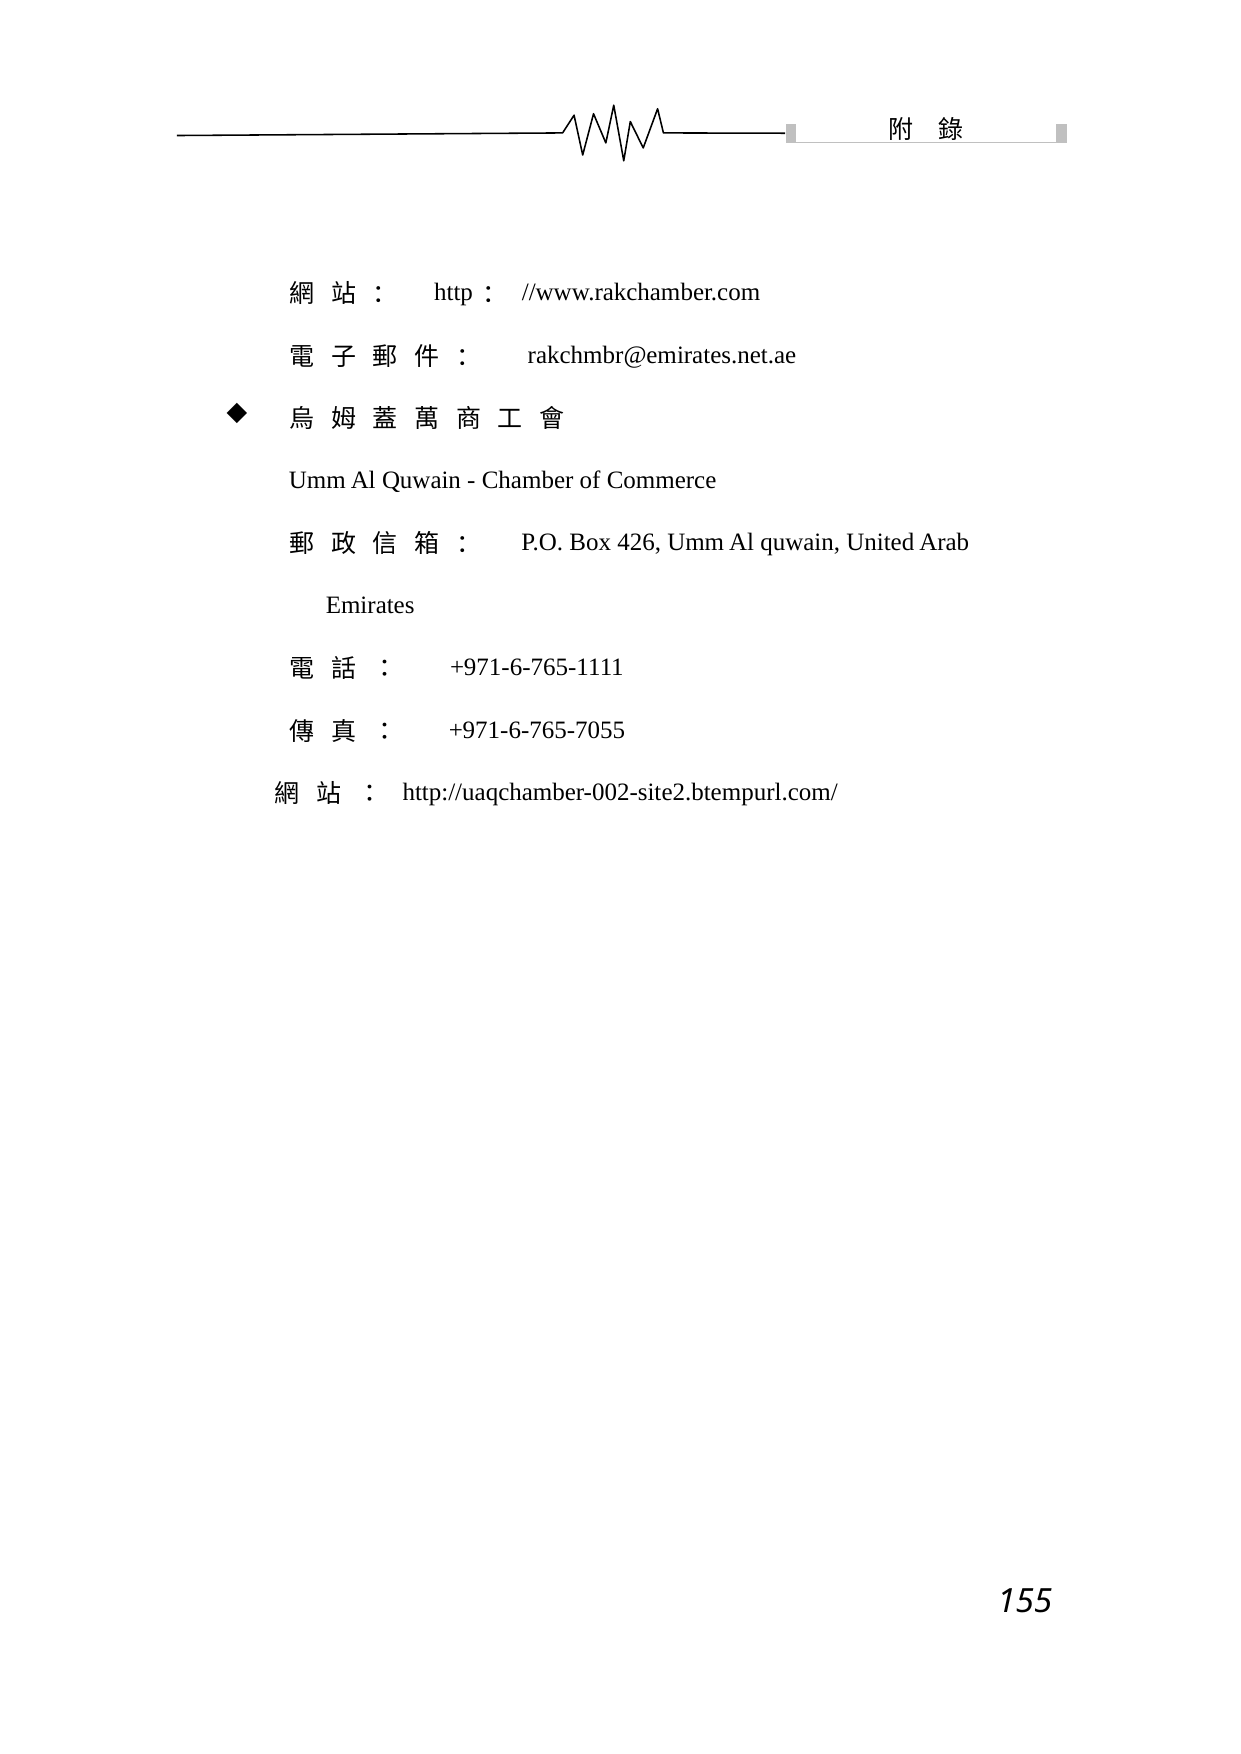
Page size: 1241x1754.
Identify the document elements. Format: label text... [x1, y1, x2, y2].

text 傳真：+971-6-765-7055 [207, 688, 1058, 750]
text 網站：http://uaqchamber-002-site2.btempurl.com/ [207, 750, 1058, 813]
text 電子郵件：rakchmbr@emirates.net.ae [207, 313, 1058, 375]
text 郵政信箱：P.O. Box 426, Umm Al quwain, United Arab Emirates [207, 500, 1058, 625]
text  烏姆蓋萬商工會 [207, 375, 1058, 438]
text 網站：http：//www.rakchamber.com [207, 250, 1058, 313]
text Umm Al Quwain - Chamber of Commerce [207, 438, 1058, 500]
text 電話：+971-6-765-1111 [207, 625, 1058, 688]
